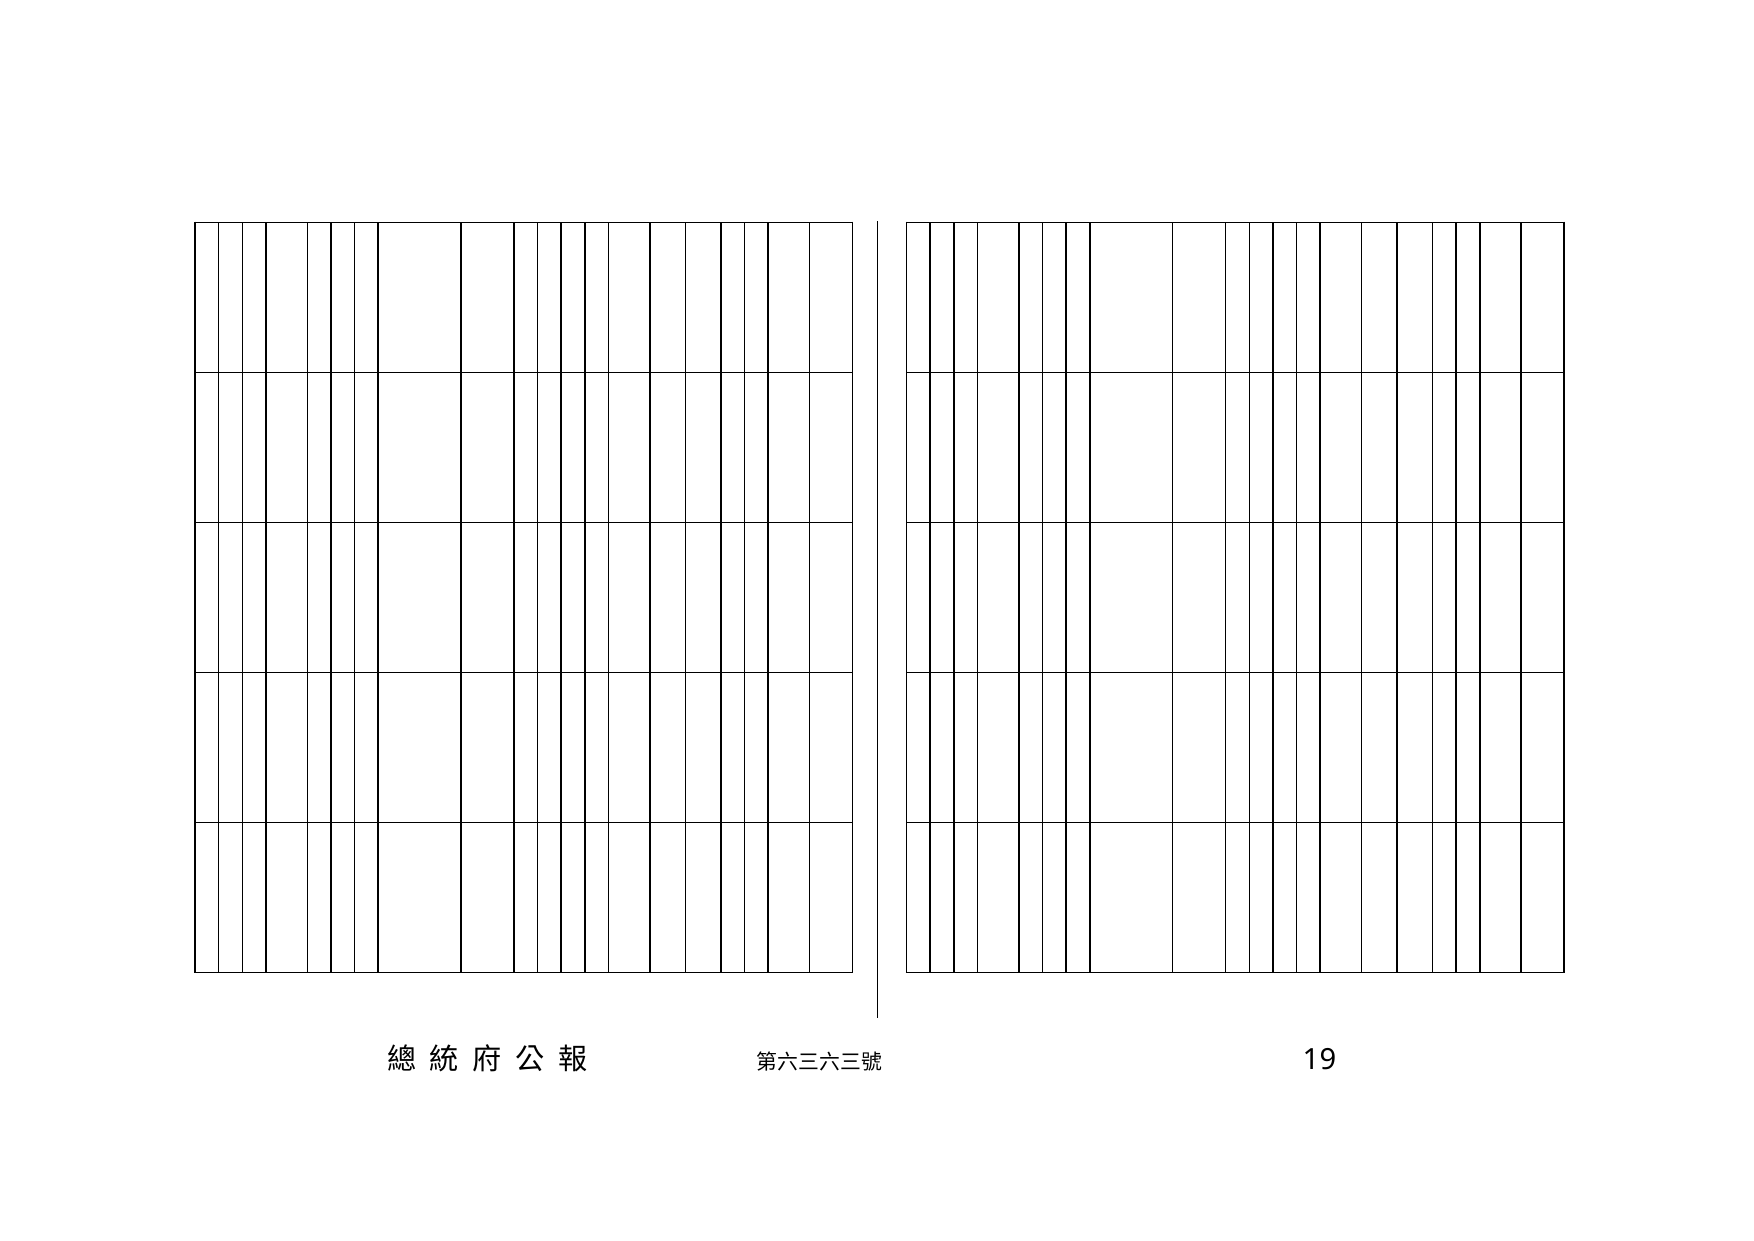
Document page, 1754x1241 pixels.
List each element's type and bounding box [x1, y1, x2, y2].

table_cell [355, 373, 377, 522]
table_cell [515, 823, 537, 972]
table_cell [219, 673, 242, 822]
table_cell [462, 523, 513, 672]
table_cell [308, 523, 330, 672]
table_cell [243, 373, 265, 522]
table_cell [1250, 673, 1272, 822]
table_cell [907, 223, 929, 372]
table_cell [379, 823, 460, 972]
table_cell [219, 373, 242, 522]
table_cell [355, 523, 377, 672]
table_cell [1433, 523, 1455, 672]
table_cell [810, 223, 852, 372]
table_cell [1091, 373, 1172, 522]
table_cell [1274, 823, 1296, 972]
table_cell [769, 223, 809, 372]
table_cell [1091, 223, 1172, 372]
table_cell [462, 823, 513, 972]
table_cell [1091, 673, 1172, 822]
table_cell [308, 673, 330, 822]
table_cell [1362, 523, 1396, 672]
table_cell [243, 523, 265, 672]
table_cell [196, 223, 218, 372]
table_cell [745, 223, 767, 372]
table_cell [1091, 823, 1172, 972]
table_cell [562, 373, 584, 522]
table_cell [379, 523, 460, 672]
table_cell [609, 823, 649, 972]
table_cell [1522, 673, 1563, 822]
table_cell [651, 223, 685, 372]
table_cell [1043, 523, 1065, 672]
table_cell [1250, 223, 1272, 372]
table_cell [931, 673, 953, 822]
table_cell [515, 373, 537, 522]
table_cell [379, 373, 460, 522]
table_cell [562, 673, 584, 822]
table_cell [586, 823, 608, 972]
table_cell [586, 673, 608, 822]
table_cell [1020, 223, 1042, 372]
table_cell [1020, 673, 1042, 822]
table_cell [745, 673, 767, 822]
table_cell [562, 223, 584, 372]
table_cell [745, 373, 767, 522]
table_cell [1250, 373, 1272, 522]
table_cell [355, 673, 377, 822]
table_cell [1226, 223, 1249, 372]
table_cell [1297, 823, 1319, 972]
table_cell [931, 223, 953, 372]
table_cell [1173, 373, 1225, 522]
table_cell [1433, 223, 1455, 372]
table_cell [1398, 673, 1432, 822]
table_cell [745, 523, 767, 672]
table_cell [651, 823, 685, 972]
table_cell [1297, 523, 1319, 672]
table_cell [1522, 823, 1563, 972]
table_cell [1433, 823, 1455, 972]
table_cell [1250, 523, 1272, 672]
table_cell [1067, 673, 1089, 822]
table_cell [267, 823, 307, 972]
table_cell [1067, 373, 1089, 522]
table_cell [462, 673, 513, 822]
table_cell [651, 523, 685, 672]
table_cell [955, 523, 977, 672]
table_cell [538, 223, 560, 372]
table_cell [332, 373, 354, 522]
table_cell [379, 223, 460, 372]
table_cell [810, 523, 852, 672]
table_cell [1321, 523, 1361, 672]
table_cell [219, 823, 242, 972]
table_cell [769, 373, 809, 522]
table_cell [1481, 523, 1520, 672]
table_cell [686, 373, 720, 522]
table_cell [1226, 523, 1249, 672]
table_cell [1173, 673, 1225, 822]
table_cell [1433, 373, 1455, 522]
table_cell [1173, 523, 1225, 672]
table_cell [931, 523, 953, 672]
table_cell [722, 523, 744, 672]
table_cell [1362, 223, 1396, 372]
table_cell [722, 823, 744, 972]
table_cell [1067, 823, 1089, 972]
table_cell [1522, 373, 1563, 522]
table_cell [1297, 223, 1319, 372]
table_cell [586, 223, 608, 372]
table_cell [1481, 223, 1520, 372]
table_cell [1043, 823, 1065, 972]
table_cell [267, 673, 307, 822]
table_cell [769, 823, 809, 972]
table_cell [1297, 373, 1319, 522]
table_cell [1362, 673, 1396, 822]
table_cell [1481, 373, 1520, 522]
table_cell [978, 823, 1018, 972]
table_cell [1067, 523, 1089, 672]
table_cell [955, 373, 977, 522]
table_cell [1522, 223, 1563, 372]
table_cell [562, 823, 584, 972]
table_cell [1173, 823, 1225, 972]
table_cell [196, 523, 218, 672]
table_cell [462, 223, 513, 372]
table_cell [907, 673, 929, 822]
table_cell [978, 373, 1018, 522]
table_cell [1173, 223, 1225, 372]
table_cell [1481, 823, 1520, 972]
table_cell [332, 523, 354, 672]
table_cell [609, 523, 649, 672]
table_cell [1297, 673, 1319, 822]
table_cell [1067, 223, 1089, 372]
table_cell [586, 523, 608, 672]
table_cell [538, 823, 560, 972]
table_cell [978, 523, 1018, 672]
table_cell [308, 373, 330, 522]
table_cell [769, 523, 809, 672]
table_cell [722, 373, 744, 522]
table_cell [686, 223, 720, 372]
table_cell [196, 823, 218, 972]
table_cell [609, 223, 649, 372]
table_cell [931, 373, 953, 522]
table_cell [745, 823, 767, 972]
table_cell [810, 373, 852, 522]
table_cell [1398, 823, 1432, 972]
table_cell [1398, 373, 1432, 522]
table_cell [332, 823, 354, 972]
table_cell [907, 823, 929, 972]
table_cell [722, 223, 744, 372]
table_cell [810, 673, 852, 822]
table_cell [1226, 823, 1249, 972]
table_cell [1020, 523, 1042, 672]
table_cell [267, 523, 307, 672]
table_cell [267, 373, 307, 522]
table_cell [1433, 673, 1455, 822]
table_cell [267, 223, 307, 372]
table_cell [810, 823, 852, 972]
table_cell [1321, 823, 1361, 972]
table_cell [355, 823, 377, 972]
table_cell [1020, 373, 1042, 522]
table_cell [1457, 673, 1479, 822]
table_cell [515, 673, 537, 822]
table_cell [1274, 673, 1296, 822]
table_cell [538, 373, 560, 522]
table_cell [515, 223, 537, 372]
table_cell [308, 823, 330, 972]
table_cell [332, 223, 354, 372]
table_cell [955, 673, 977, 822]
table_cell [219, 223, 242, 372]
table_cell [1457, 223, 1479, 372]
table_cell [355, 223, 377, 372]
table_cell [538, 673, 560, 822]
table_cell [686, 673, 720, 822]
table_cell [1398, 523, 1432, 672]
table_cell [562, 523, 584, 672]
table_cell [686, 823, 720, 972]
table_cell [1321, 673, 1361, 822]
table_cell [1043, 373, 1065, 522]
table_cell [907, 523, 929, 672]
table_cell [1274, 223, 1296, 372]
table_cell [332, 673, 354, 822]
table_cell [1043, 223, 1065, 372]
table_cell [1020, 823, 1042, 972]
table_cell [1457, 823, 1479, 972]
table_cell [379, 673, 460, 822]
table_cell [1321, 373, 1361, 522]
table_cell [1226, 373, 1249, 522]
table_cell [219, 523, 242, 672]
table_cell [1362, 823, 1396, 972]
table_cell [243, 223, 265, 372]
table_cell [462, 373, 513, 522]
table_cell [196, 373, 218, 522]
table_cell [243, 823, 265, 972]
table_cell [1398, 223, 1432, 372]
table_cell [1250, 823, 1272, 972]
table_cell [1457, 523, 1479, 672]
table_cell [769, 673, 809, 822]
table_cell [196, 673, 218, 822]
table_cell [651, 373, 685, 522]
table_cell [609, 673, 649, 822]
table_cell [722, 673, 744, 822]
table_cell [586, 373, 608, 522]
table_cell [1321, 223, 1361, 372]
table_cell [686, 523, 720, 672]
table_cell [1362, 373, 1396, 522]
table_cell [515, 523, 537, 672]
table_cell [1522, 523, 1563, 672]
table_cell [978, 223, 1018, 372]
table_cell [931, 823, 953, 972]
table_cell [1481, 673, 1520, 822]
table_cell [978, 673, 1018, 822]
table_cell [609, 373, 649, 522]
table_cell [1457, 373, 1479, 522]
table_cell [308, 223, 330, 372]
table_cell [243, 673, 265, 822]
table_cell [907, 373, 929, 522]
table_cell [1226, 673, 1249, 822]
table_cell [1274, 373, 1296, 522]
table_cell [1274, 523, 1296, 672]
table_cell [651, 673, 685, 822]
table_cell [955, 823, 977, 972]
table_cell [1043, 673, 1065, 822]
table_cell [1091, 523, 1172, 672]
table_cell [538, 523, 560, 672]
table_cell [955, 223, 977, 372]
